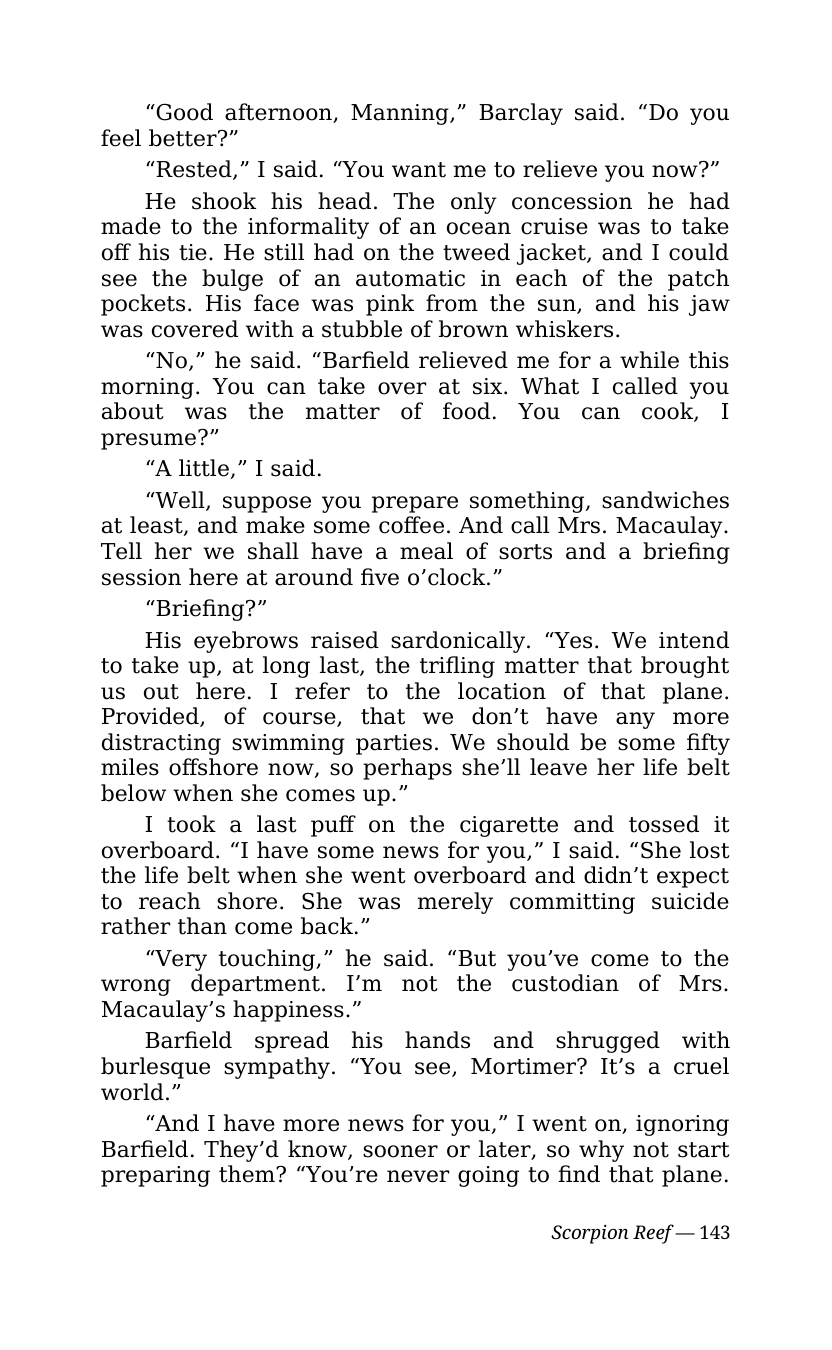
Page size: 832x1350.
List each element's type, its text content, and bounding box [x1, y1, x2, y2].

text “Briefing?” [101, 596, 731, 622]
text “Good afternoon, Manning,” Barclay said. “Do you feel better?” [101, 101, 731, 152]
text Barfield spread his hands and shrugged with burlesque sympathy. “You see, Mortimer? It’s a cruel world.” [101, 1029, 731, 1105]
text “No,” he said. “Barfield relieved me for a while this morning. You can take over at six. What I called you about was the matter of food. You can cook, I presume?” [101, 348, 731, 450]
text He shook his head. The only concession he had made to the informality of an ocean cruise was to take off his tie. He still had on the tweed jacket, and I could see the bulge of an automatic in each of the patch pockets. His face was pink from the sun, and his jaw was covered with a stubble of brown whiskers. [101, 189, 731, 342]
text His eyebrows raised sardonically. “Yes. We intend to take up, at long last, the trifling matter that brought us out here. I refer to the location of that plane. Provided, of course, that we don’t have any more distracting swimming parties. We should be some fifty miles offshore now, so perhaps she’ll leave her life belt below when she comes up.” [101, 628, 731, 806]
text I took a last puff on the cigarette and tossed it overboard. “I have some news for you,” I said. “She lost the life belt when she went overboard and didn’t expect to reach shore. She was merely committing suicide rather than come back.” [101, 812, 731, 940]
text “Well, suppose you prepare something, sandwiches at least, and make some coffee. And call Mrs. Macaulay. Tell her we shall have a meal of sorts and a briefing session here at around five o’clock.” [101, 488, 731, 590]
text “A little,” I said. [101, 456, 731, 482]
text “Very touching,” he said. “But you’ve come to the wrong department. I’m not the custodian of Mrs. Macaulay’s happiness.” [101, 946, 731, 1023]
text “And I have more news for you,” I went on, ignoring Barfield. They’d know, sooner or later, so why not start preparing them? “You’re never going to find that plane. [101, 1111, 731, 1188]
text “Rested,” I said. “You want me to relieve you now?” [101, 158, 731, 183]
